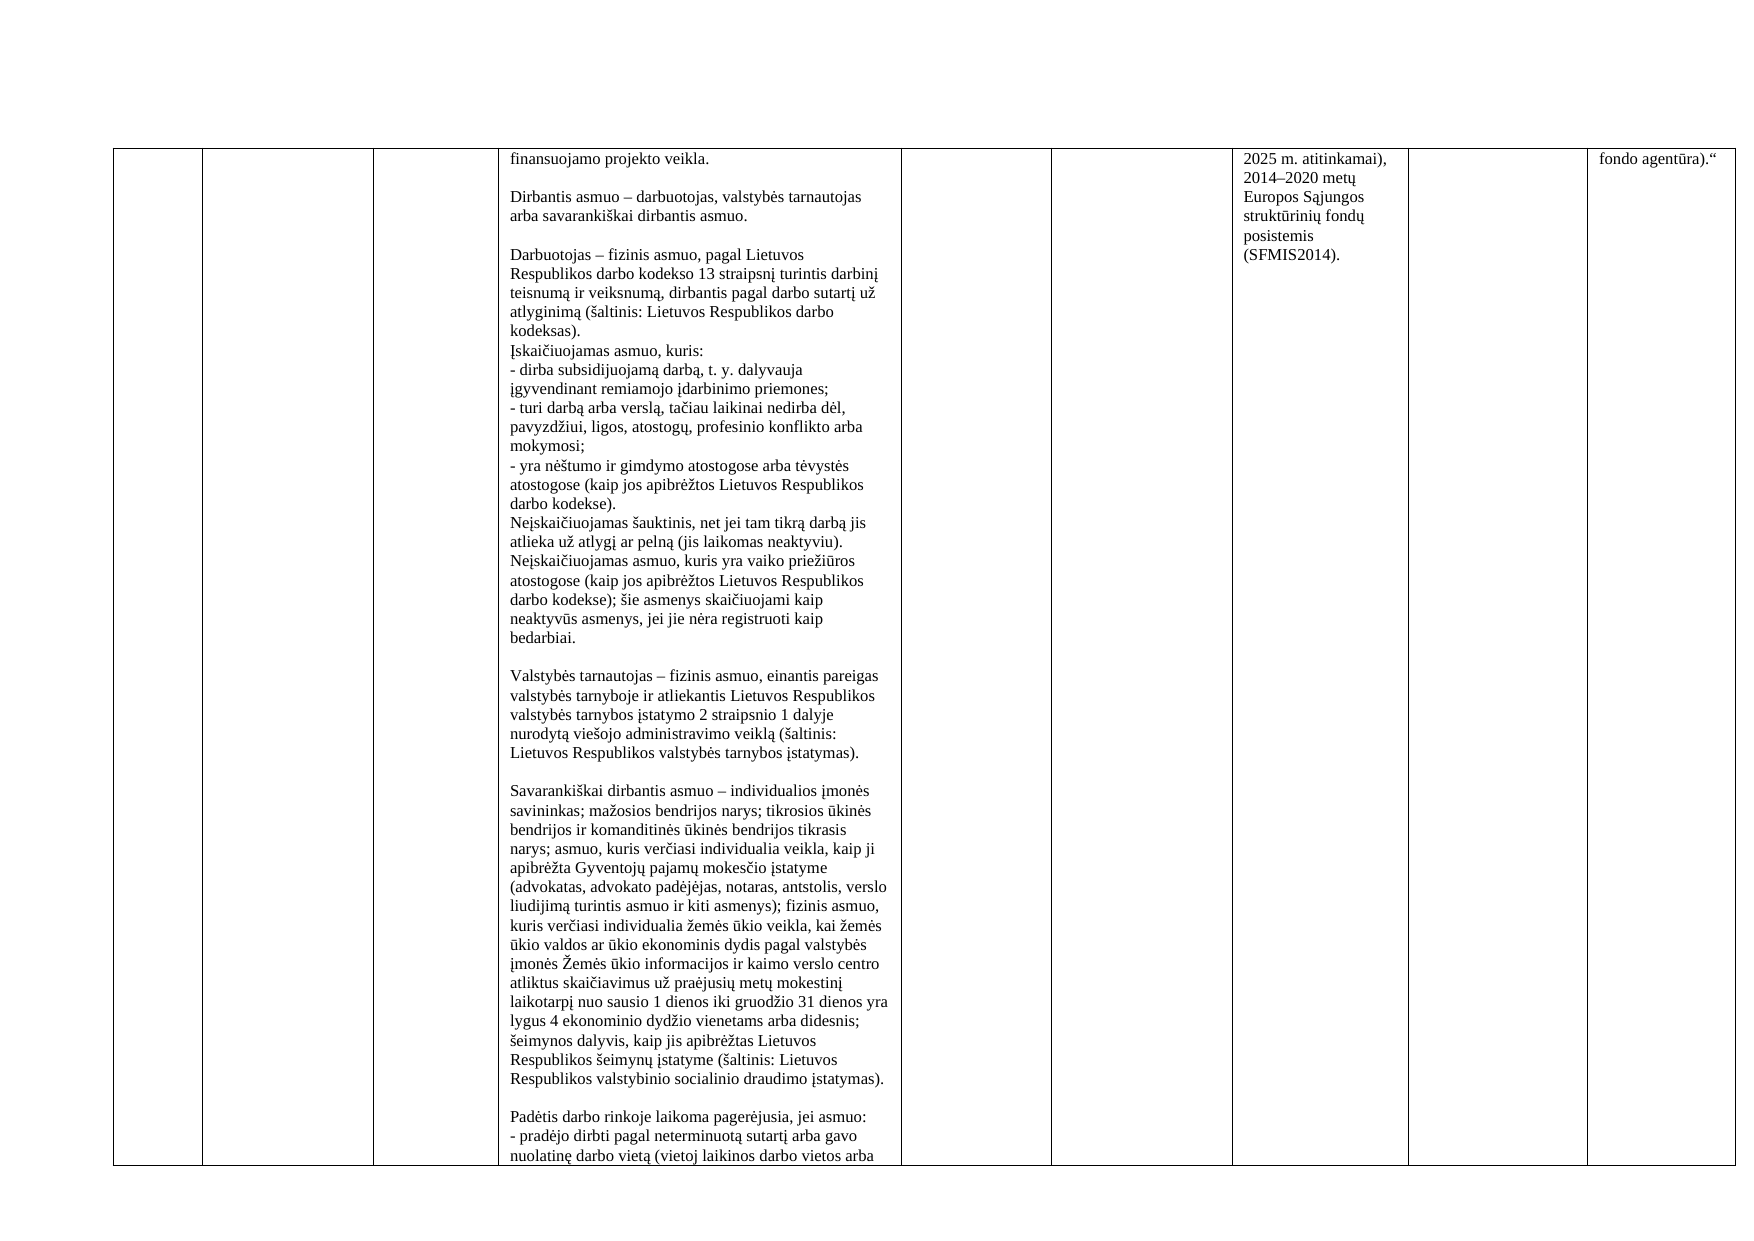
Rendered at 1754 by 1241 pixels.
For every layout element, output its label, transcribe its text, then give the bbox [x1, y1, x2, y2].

table_cell [1052, 149, 1232, 1164]
table_cell [374, 149, 498, 1164]
table_cell [114, 149, 202, 1164]
table_cell [203, 149, 373, 1164]
table_cell finansuojamo projekto veikla. Dirbantis asmuo – darbuotojas, valstybės tarnautojas arba savarankiškai dirbantis asmuo. Darbuotojas – fizinis asmuo, pagal Lietuvos Respublikos darbo kodekso 13 straipsnį turintis darbinį teisnumą ir veiksnumą, dirbantis pagal darbo sutartį už atlyginimą (šaltinis: Lietuvos Respublikos darbo kodeksas). Įskaičiuojamas asmuo, kuris: - dirba subsidijuojamą darbą, t. y. dalyvauja įgyvendinant remiamojo įdarbinimo priemones; - turi darbą arba verslą, tačiau laikinai nedirba dėl, pavyzdžiui, ligos, atostogų, profesinio konflikto arba mokymosi; - yra nėštumo ir gimdymo atostogose arba tėvystės atostogose (kaip jos apibrėžtos Lietuvos Respublikos darbo kodekse). Neįskaičiuojamas šauktinis, net jei tam tikrą darbą jis atlieka už atlygį ar pelną (jis laikomas neaktyviu). Neįskaičiuojamas asmuo, kuris yra vaiko priežiūros atostogose (kaip jos apibrėžtos Lietuvos Respublikos darbo kodekse); šie asmenys skaičiuojami kaip neaktyvūs asmenys, jei jie nėra registruoti kaip bedarbiai. Valstybės tarnautojas – fizinis asmuo, einantis pareigas valstybės tarnyboje ir atliekantis Lietuvos Respublikos valstybės tarnybos įstatymo 2 straipsnio 1 dalyje nurodytą viešojo administravimo veiklą (šaltinis: Lietuvos Respublikos valstybės tarnybos įstatymas). Savarankiškai dirbantis asmuo – individualios įmonės savininkas; mažosios bendrijos narys; tikrosios ūkinės bendrijos ir komanditinės ūkinės bendrijos tikrasis narys; asmuo, kuris verčiasi individualia veikla, kaip ji apibrėžta Gyventojų pajamų mokesčio įstatyme (advokatas, advokato padėjėjas, notaras, antstolis, verslo liudijimą turintis asmuo ir kiti asmenys); fizinis asmuo, kuris verčiasi individualia žemės ūkio veikla, kai žemės ūkio valdos ar ūkio ekonominis dydis pagal valstybės įmonės Žemės ūkio informacijos ir kaimo verslo centro atliktus skaičiavimus už praėjusių metų mokestinį laikotarpį nuo sausio 1 dienos iki gruodžio 31 dienos yra lygus 4 ekonominio dydžio vienetams arba didesnis; šeimynos dalyvis, kaip jis apibrėžtas Lietuvos Respublikos šeimynų įstatyme (šaltinis: Lietuvos Respublikos valstybinio socialinio draudimo įstatymas). Padėtis darbo rinkoje laikoma pagerėjusia, jei asmuo: - pradėjo dirbti pagal neterminuotą sutartį arba gavo nuolatinę darbo vietą (vietoj laikinos darbo vietos arba [499, 149, 901, 1164]
table_cell [902, 149, 1051, 1164]
table_cell 2025 m. atitinkamai), 2014–2020 metų Europos Sąjungos struktūrinių fondų posistemis (SFMIS2014). [1233, 149, 1408, 1164]
table_cell [1409, 149, 1587, 1164]
table_cell fondo agentūra).“ [1588, 149, 1735, 1164]
